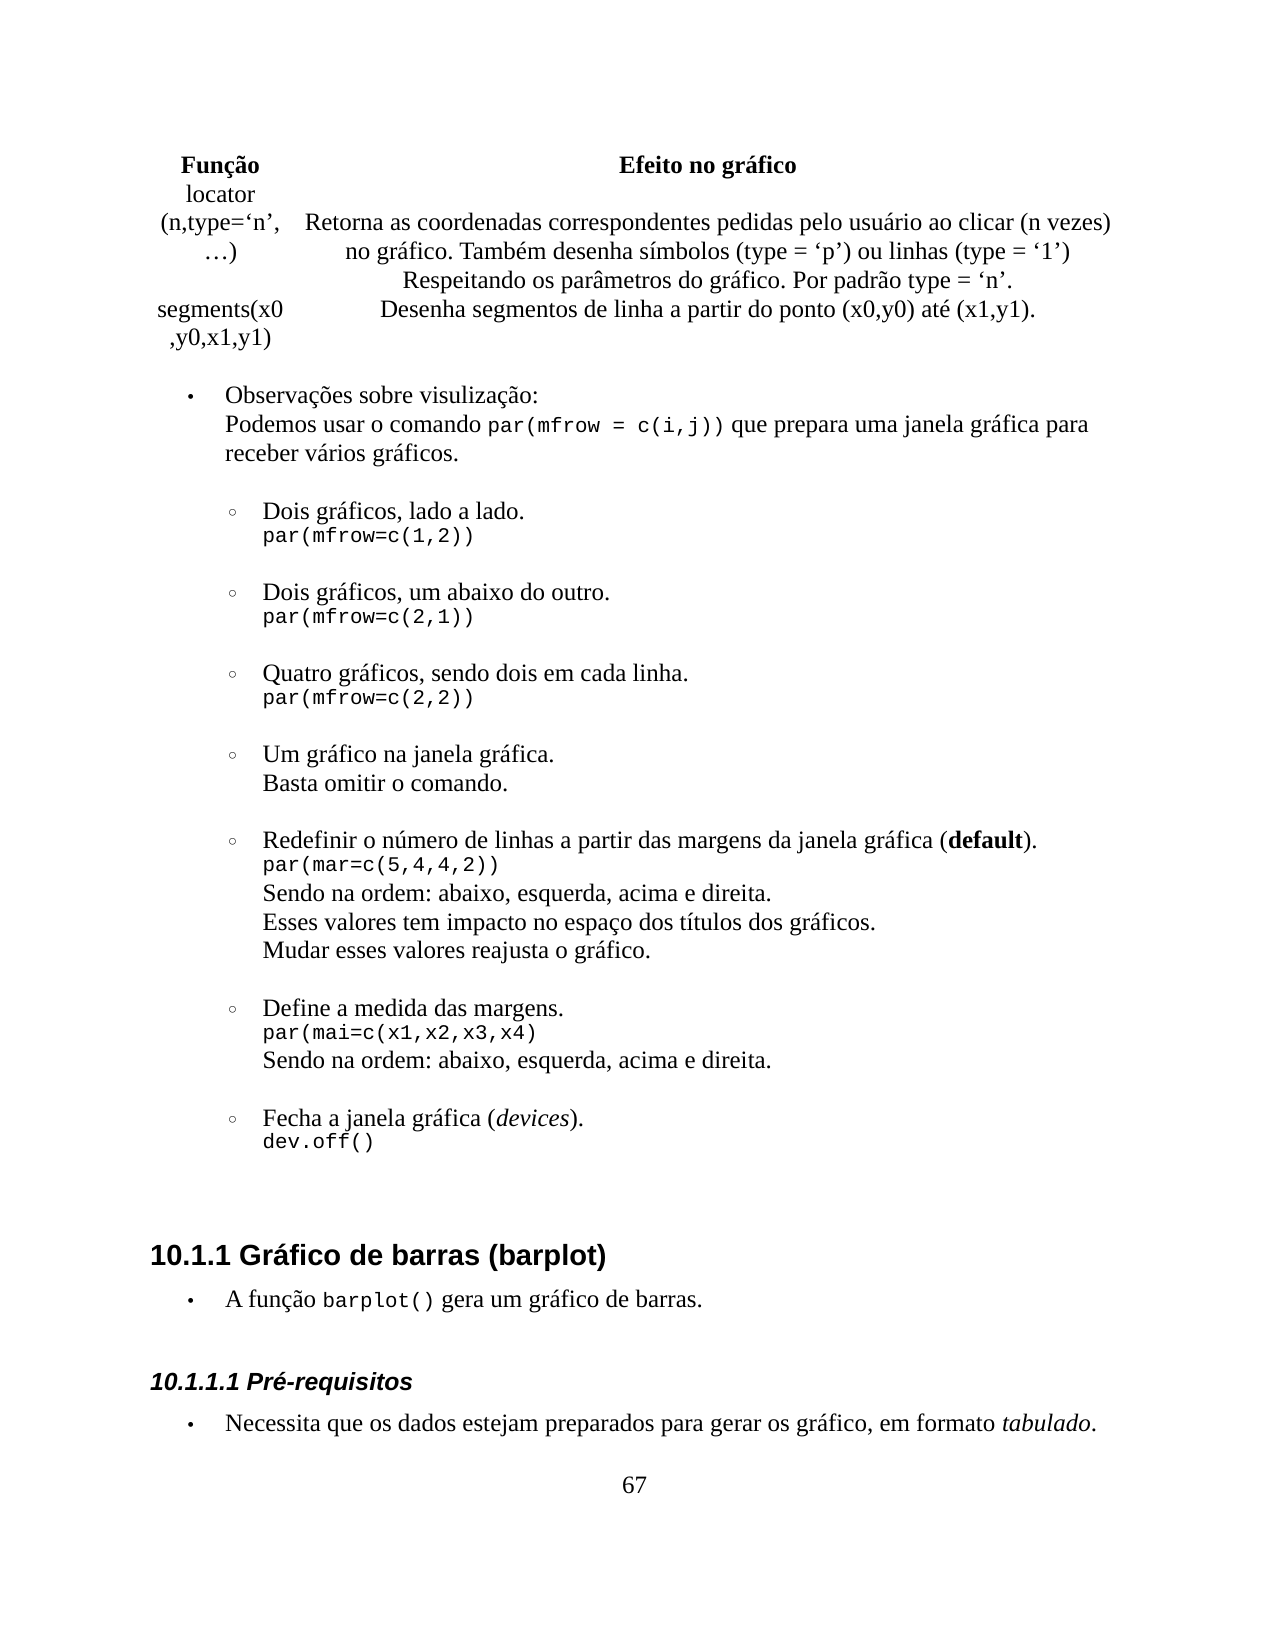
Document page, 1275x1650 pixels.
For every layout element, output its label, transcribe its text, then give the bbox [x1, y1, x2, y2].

table_cell Desenha segmentos de linha a partir do ponto (x0,y0) até (x1,y1). [290, 294, 1125, 351]
table_header Efeito no gráfico [290, 150, 1125, 179]
table_header Função [150, 150, 290, 179]
table_cell segments(x0,y0,x1,y1) [150, 294, 290, 351]
subtitle 10.1.1.1 Pré-requisitos [150, 1367, 1125, 1396]
list A função barplot() gera um gráfico de barras. [187, 1284, 1125, 1342]
table_cell Retorna as coordenadas correspondentes pedidas pelo usuário ao clicar (n vezes) no gráfico. Também desenha símbolos (type = ‘p’) ou linhas (type = ‘1’) Respeitando os parâmetros do gráfico. Por padrão type = ‘n’. [290, 208, 1125, 294]
list Dois gráficos, lado a lado. par(mfrow=c(1,2)) [225, 496, 1125, 577]
list Quatro gráficos, sendo dois em cada linha. par(mfrow=c(2,2)) [225, 658, 1125, 739]
list Observações sobre visulização: Podemos usar o comando par(mfrow = c(i,j)) que prepara uma janela gráfica para receber vários gráficos. [187, 380, 1125, 496]
list Fecha a janela gráfica (devices). dev.off() [225, 1103, 1125, 1184]
list Um gráfico na janela gráfica. Basta omitir o comando. [225, 739, 1125, 826]
list Necessita que os dados estejam preparados para gerar os gráfico, em formato tabulado. [187, 1408, 1125, 1437]
subtitle 10.1.1 Gráfico de barras (barplot) [150, 1238, 1125, 1271]
table_cell (n,type=‘n’,…) [150, 208, 290, 294]
list Dois gráficos, um abaixo do outro. par(mfrow=c(2,1)) [225, 577, 1125, 658]
table_cell [290, 179, 1125, 207]
list Redefinir o número de linhas a partir das margens da janela gráfica (default). par(mar=c(5,4,4,2)) Sendo na ordem: abaixo, esquerda, acima e direita. Esses valores tem impacto no espaço dos títulos dos gráficos. Mudar esses valores reajusta o gráfico. [225, 826, 1125, 993]
table_cell locator [150, 179, 290, 207]
list Define a medida das margens. par(mai=c(x1,x2,x3,x4) Sendo na ordem: abaixo, esquerda, acima e direita. [225, 993, 1125, 1103]
